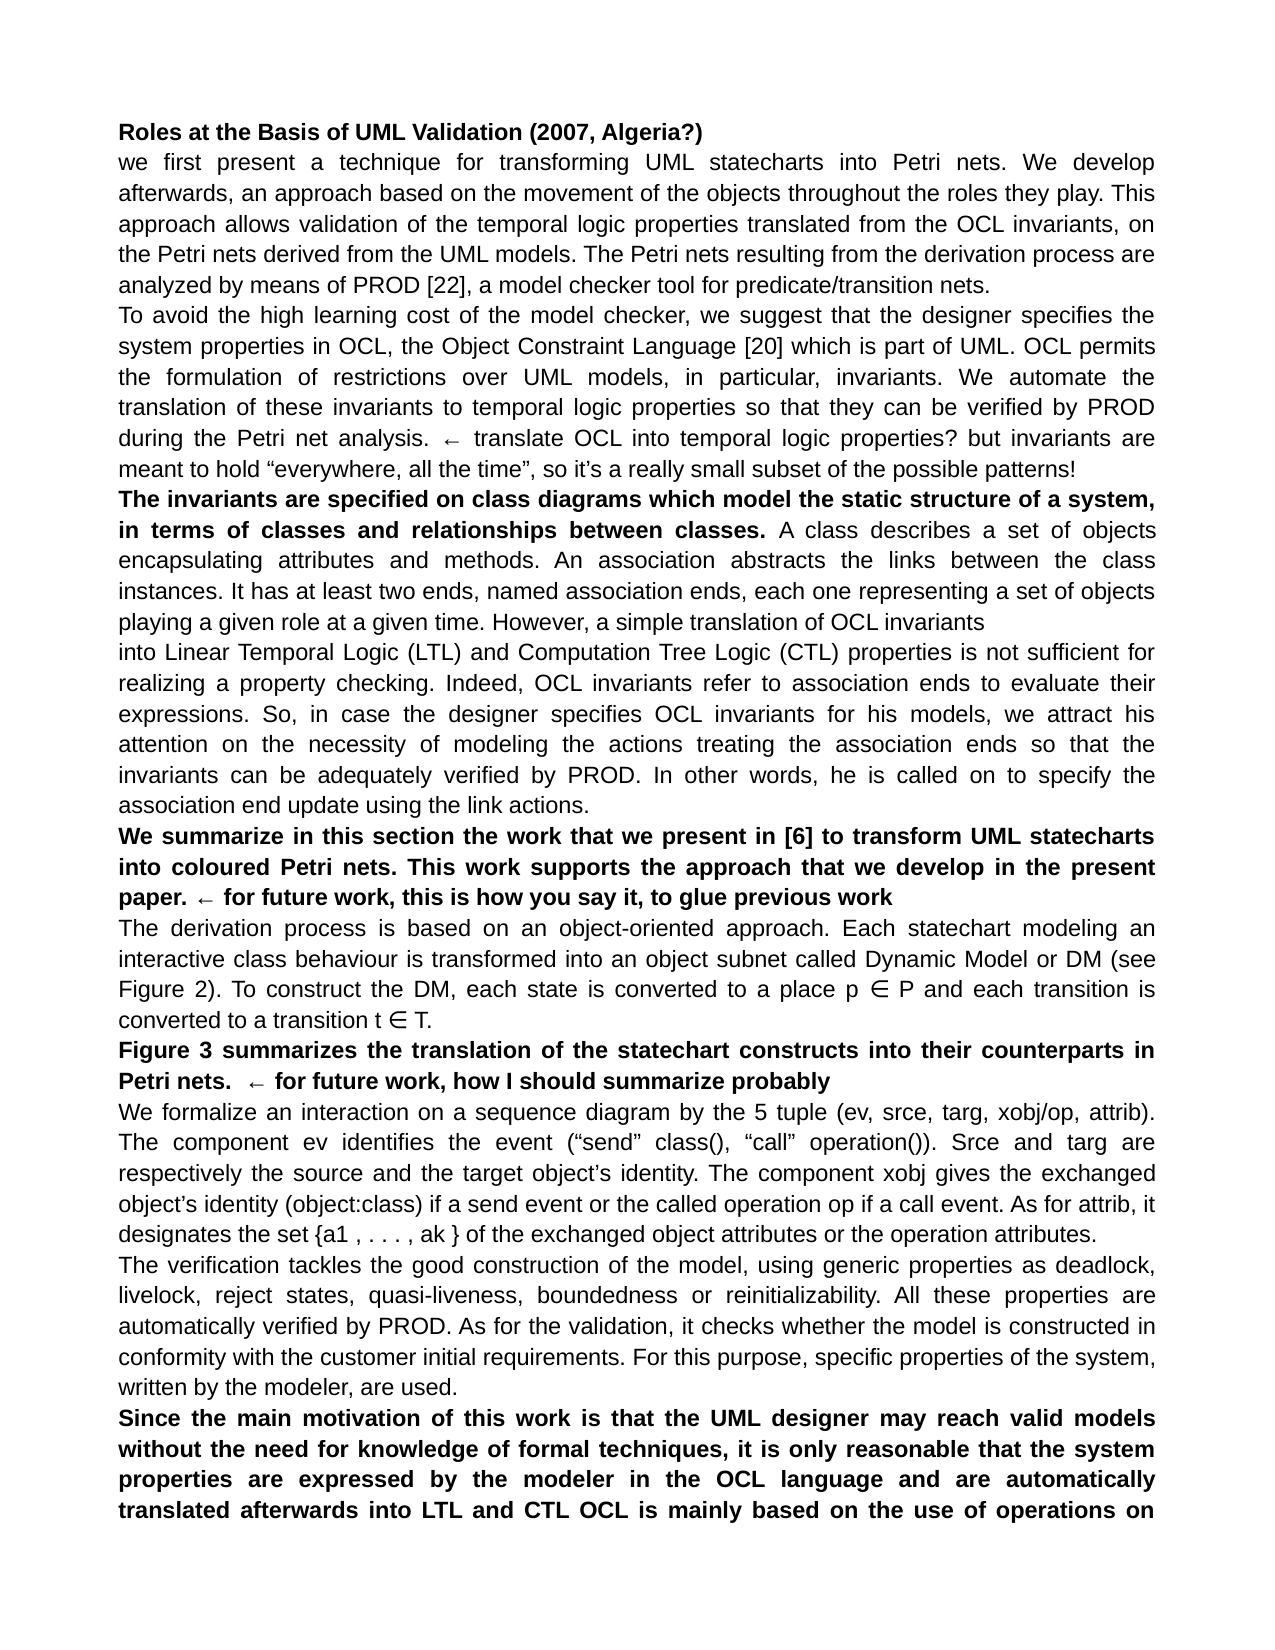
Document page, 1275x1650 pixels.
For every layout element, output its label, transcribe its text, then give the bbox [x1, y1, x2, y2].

text Roles at the Basis of UML Validation (2007, Algeria?) [118, 118, 1157, 145]
text We formalize an interaction on a sequence diagram by the 5 tuple (ev, srce, targ, xobj/op, attrib). The component ev identifies the event (“send” class(), “call” operation()). Srce and targ are respectively the source and the target object’s identity. The component xobj gives the exchanged object’s identity (object:class) if a send event or the called operation op if a call event. As for attrib, it designates the set {a1 , . . . , ak } of the exchanged object attributes or the operation attributes. [118, 1098, 1157, 1247]
text The verification tackles the good construction of the model, using generic properties as deadlock, livelock, reject states, quasi-liveness, boundedness or reinitializability. All these properties are automatically verified by PROD. As for the validation, it checks whether the model is constructed in conformity with the customer initial requirements. For this purpose, specific properties of the system, written by the modeler, are used. [118, 1251, 1157, 1401]
text into Linear Temporal Logic (LTL) and Computation Tree Logic (CTL) properties is not sufficient for realizing a property checking. Indeed, OCL invariants refer to association ends to evaluate their expressions. So, in case the designer specifies OCL invariants for his models, we attract his attention on the necessity of modeling the actions treating the association ends so that the invariants can be adequately verified by PROD. In other words, he is called on to specify the association end update using the link actions. [118, 639, 1157, 819]
text The invariants are specified on class diagrams which model the static structure of a system, in terms of classes and relationships between classes. A class describes a set of objects encapsulating attributes and methods. An association abstracts the links between the class instances. It has at least two ends, named association ends, each one representing a set of objects playing a given role at a given time. However, a simple translation of OCL invariants [118, 486, 1157, 635]
text Figure 3 summarizes the translation of the statechart constructs into their counterparts in Petri nets. ← for future work, how I should summarize probably [118, 1037, 1157, 1094]
text we first present a technique for transforming UML statecharts into Petri nets. We develop afterwards, an approach based on the movement of the objects throughout the roles they play. This approach allows validation of the temporal logic properties translated from the OCL invariants, on the Petri nets derived from the UML models. The Petri nets resulting from the derivation process are analyzed by means of PROD [22], a model checker tool for predicate/transition nets. [118, 149, 1157, 298]
text Since the main motivation of this work is that the UML designer may reach valid models without the need for knowledge of formal techniques, it is only reasonable that the system properties are expressed by the modeler in the OCL language and are automatically translated afterwards into LTL and CTL OCL is mainly based on the use of operations on [118, 1404, 1157, 1523]
text To avoid the high learning cost of the model checker, we suggest that the designer specifies the system properties in OCL, the Object Constraint Language [20] which is part of UML. OCL permits the formulation of restrictions over UML models, in particular, invariants. We automate the translation of these invariants to temporal logic properties so that they can be verified by PROD during the Petri net analysis. ← translate OCL into temporal logic properties? but invariants are meant to hold “everywhere, all the time”, so it’s a really small subset of the possible patterns! [118, 302, 1157, 482]
text We summarize in this section the work that we present in [6] to transform UML statecharts into coloured Petri nets. This work supports the approach that we develop in the present paper. ← for future work, this is how you say it, to glue previous work [118, 822, 1157, 911]
text The derivation process is based on an object-oriented approach. Each statechart modeling an interactive class behaviour is transformed into an object subnet called Dynamic Model or DM (see Figure 2). To construct the DM, each state is converted to a place p ∈ P and each transition is converted to a transition t ∈ T. [118, 914, 1157, 1033]
